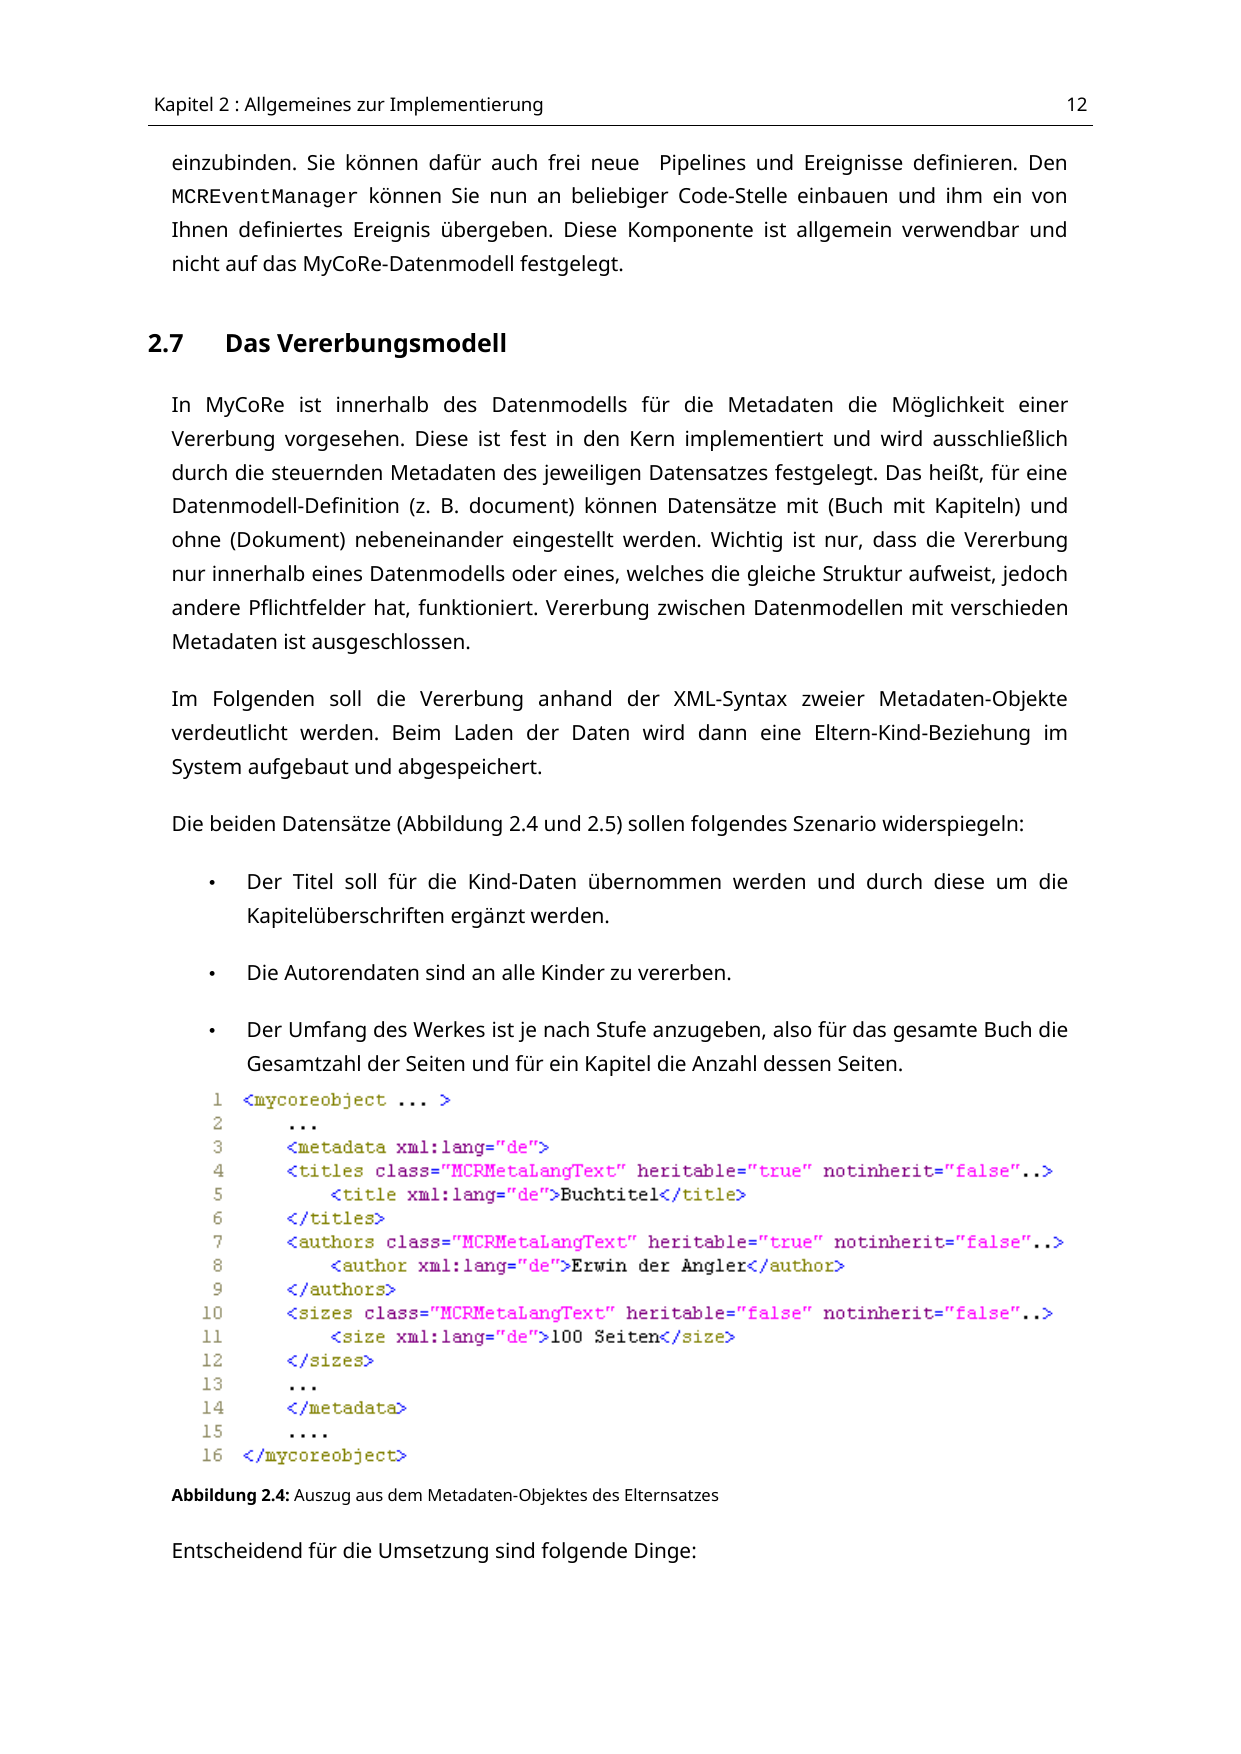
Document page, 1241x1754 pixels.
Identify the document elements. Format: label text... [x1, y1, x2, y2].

text Entscheidend für die Umsetzung sind folgende Dinge: [148, 1087, 1069, 1564]
text einzubinden. Sie können dafür auch frei neue Pipelines und Ereignisse definieren. Den MCREventManager können Sie nun an beliebiger Code-Stelle einbauen und ihm ein von Ihnen definiertes Ereignis übergeben. Diese Komponente ist allgemein verwendbar und nicht auf das MyCoRe-Datenmodell festgelegt. [171, 148, 1069, 278]
text Im Folgenden soll die Vererbung anhand der XML-Syntax zweier Metadaten-Objekte verdeutlicht werden. Beim Laden der Daten wird dann eine Eltern-Kind-Beziehung im System aufgebaut und abgespeichert. [171, 684, 1069, 780]
text [1087, 1087, 1126, 1506]
list Der Titel soll für die Kind-Daten übernommen werden und durch diese um die Kapitelüberschriften ergänzt werden. [209, 867, 1069, 929]
text Abbildung 2.4: Auszug aus dem Metadaten-Objektes des Elternsatzes [171, 1117, 1102, 1506]
list Die Autorendaten sind an alle Kinder zu vererben. [209, 958, 1069, 986]
text In MyCoRe ist innerhalb des Datenmodells für die Metadaten die Möglichkeit einer Vererbung vorgesehen. Diese ist fest in den Kern implementiert und wird ausschließlich durch die steuernden Metadaten des jeweiligen Datensatzes festgelegt. Das heißt, für eine Datenmodell-Definition (z. B. document) können Datensätze mit (Buch mit Kapiteln) und ohne (Dokument) nebeneinander eingestellt werden. Wichtig ist nur, dass die Vererbung nur innerhalb eines Datenmodells oder eines, welches die gleiche Struktur aufweist, jedoch andere Pflichtfelder hat, funktioniert. Vererbung zwischen Datenmodellen mit verschieden Metadaten ist ausgeschlossen. [171, 390, 1069, 655]
subtitle Das Vererbungsmodell [148, 326, 1092, 360]
list Der Umfang des Werkes ist je nach Stufe anzugeben, also für das gesamte Buch die Gesamtzahl der Seiten und für ein Kapitel die Anzahl dessen Seiten. [209, 1016, 1069, 1078]
text Die beiden Datensätze (Abbildung 2.4 und 2.5) sollen folgendes Szenario widerspiegeln: [171, 809, 1069, 838]
